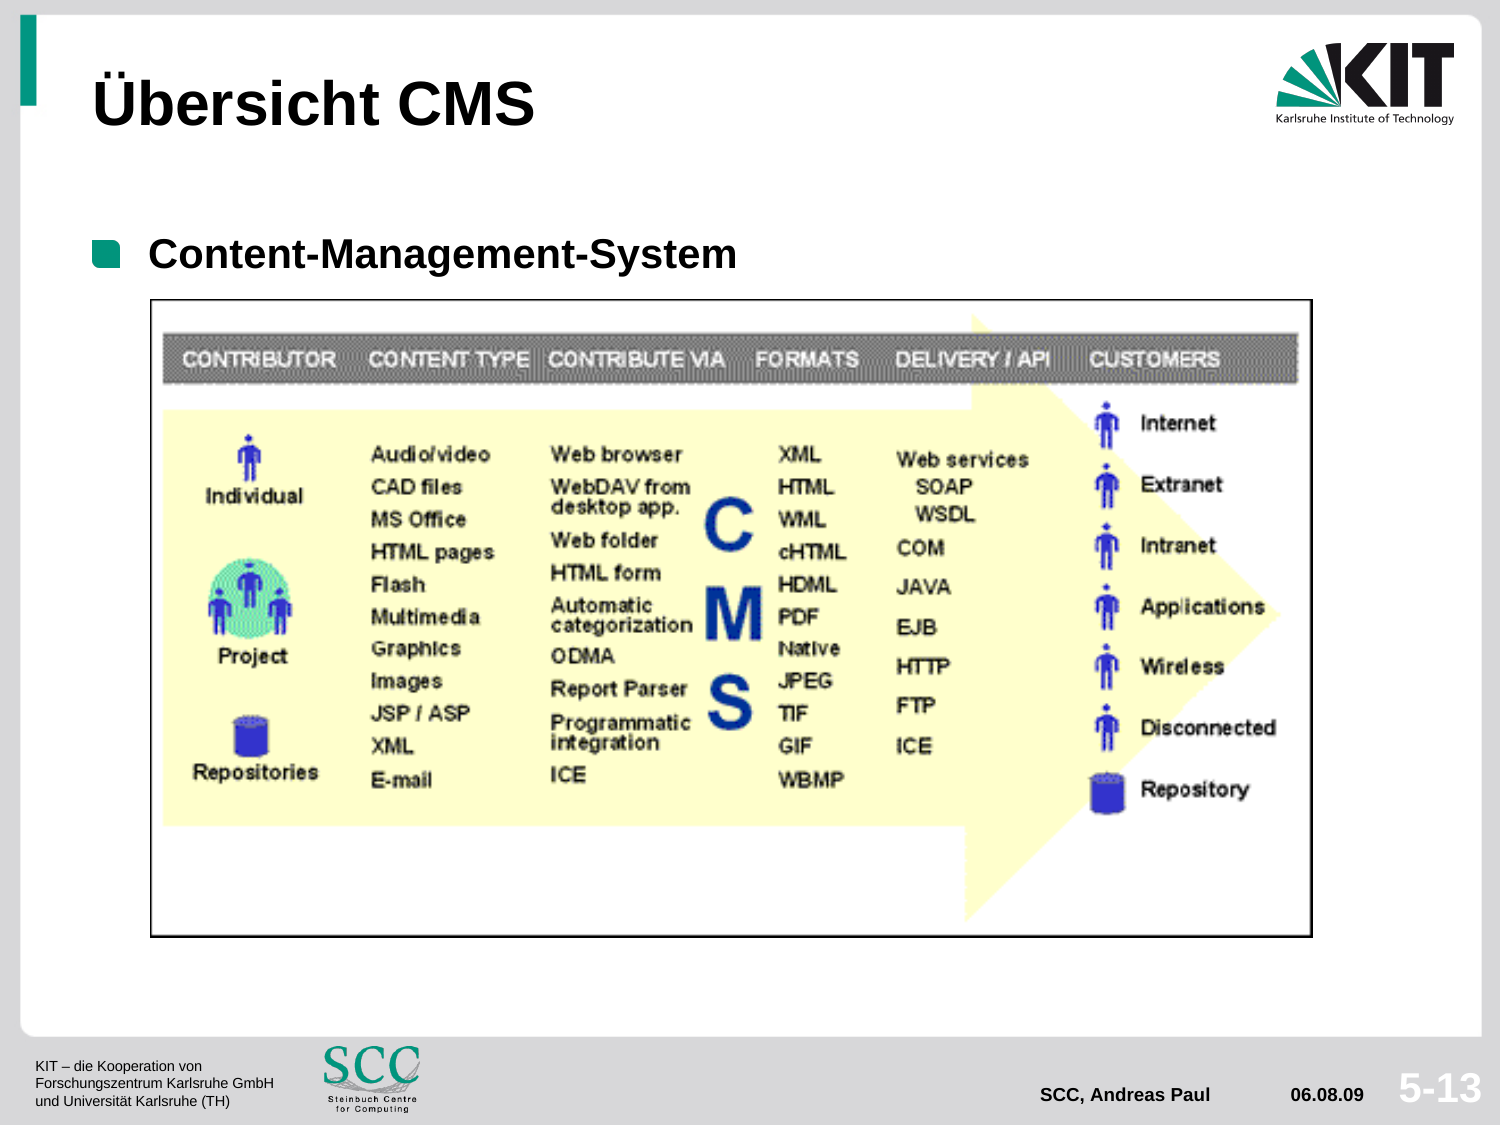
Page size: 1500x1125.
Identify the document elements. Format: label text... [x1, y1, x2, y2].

title Übersicht CMS [92, 56, 1148, 149]
list Content-Management-System [92, 228, 1443, 972]
picture [0, 0, 1500, 1125]
